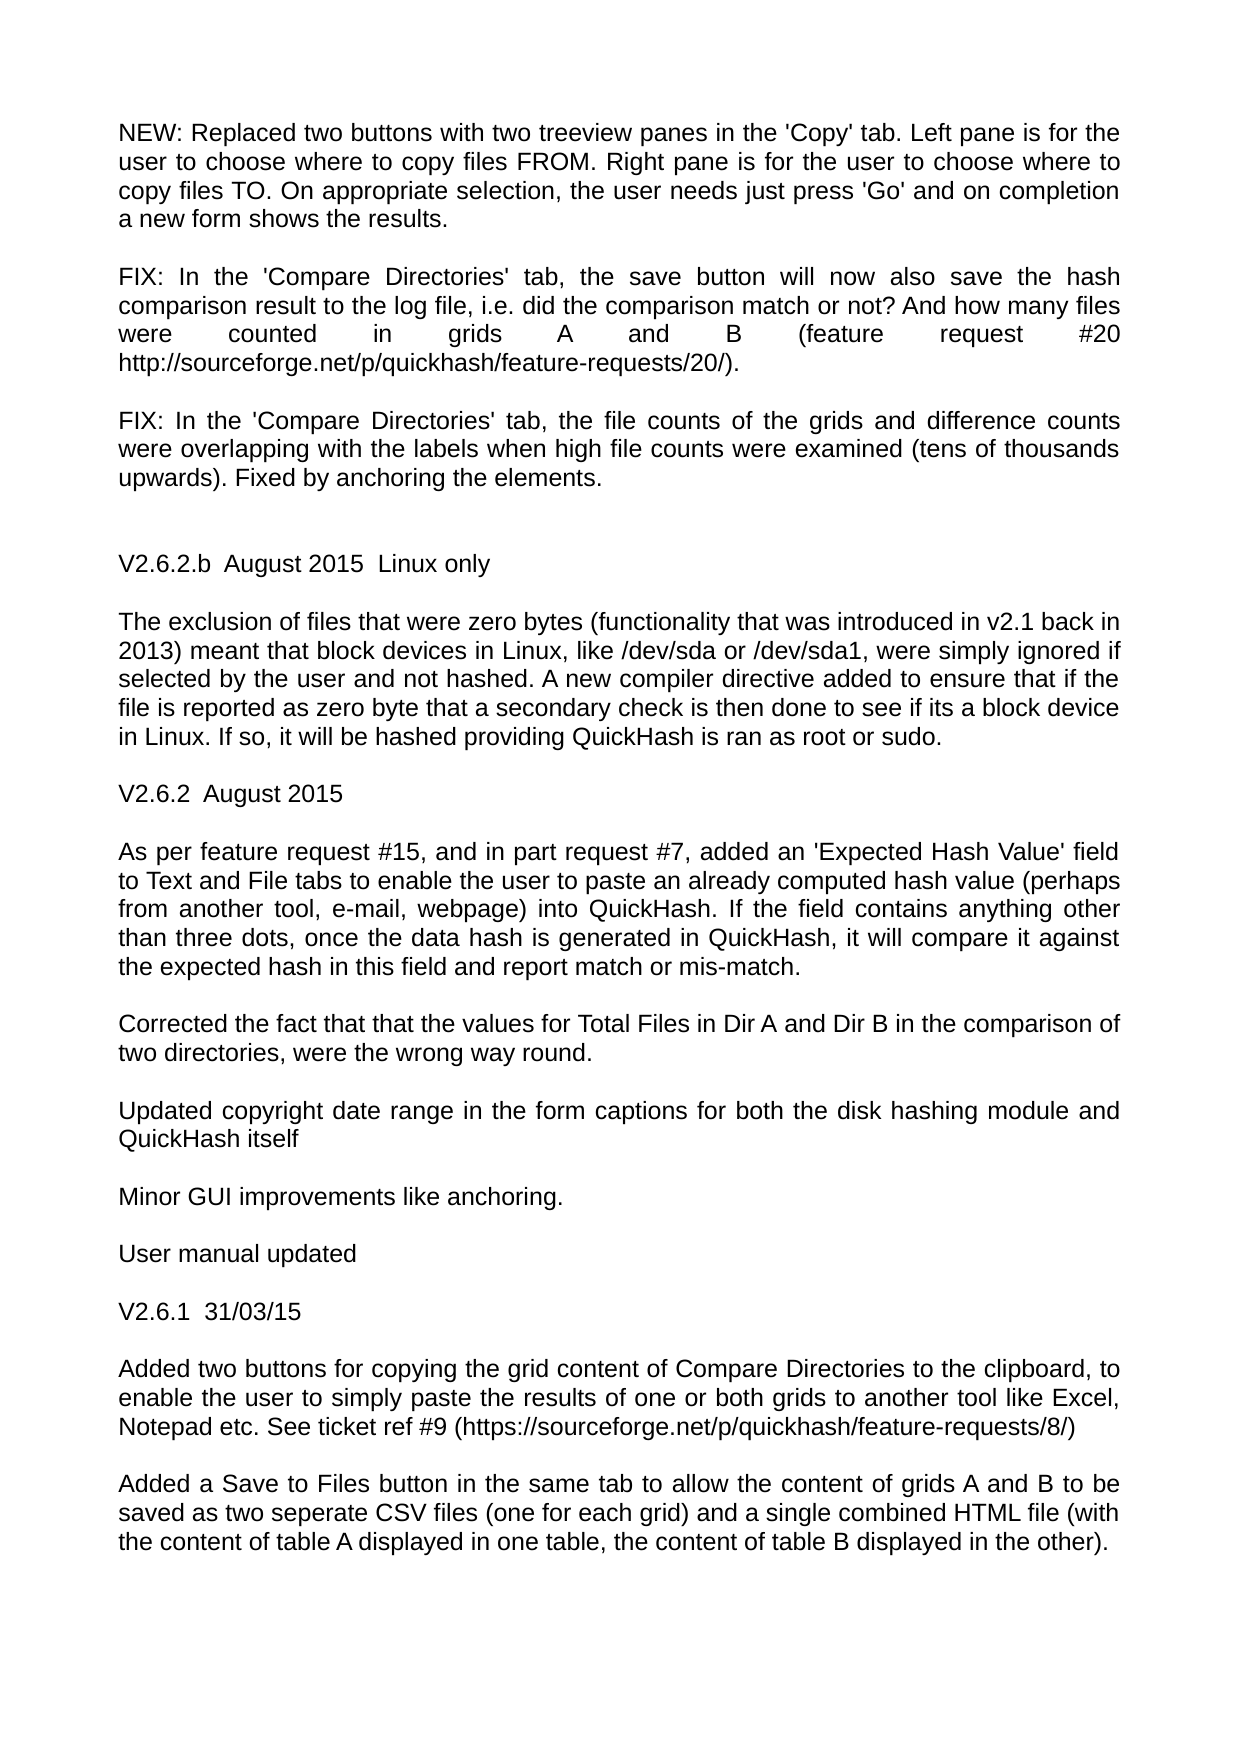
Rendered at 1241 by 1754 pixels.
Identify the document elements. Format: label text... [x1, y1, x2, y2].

text V2.6.1  31/03/15 [118, 1297, 1122, 1326]
text Added a Save to Files button in the same tab to allow the content of grids A and B to be saved as two seperate CSV files (one for each grid) and a single combined HTML file (with the content of table A displayed in one table, the content of table B displayed in the other). [118, 1469, 1122, 1556]
text As per feature request #15, and in part request #7, added an 'Expected Hash Value' field to Text and File tabs to enable the user to paste an already computed hash value (perhaps from another tool, e-mail, webpage) into QuickHash. If the field contains anything other than three dots, once the data hash is generated in QuickHash, it will compare it against the expected hash in this field and report match or mis-match. [118, 837, 1122, 981]
text FIX: In the 'Compare Directories' tab, the file counts of the grids and difference counts were overlapping with the labels when high file counts were examined (tens of thousands upwards). Fixed by anchoring the elements. [118, 406, 1122, 492]
text Minor GUI improvements like anchoring. [118, 1182, 1122, 1211]
text NEW: Replaced two buttons with two treeview panes in the 'Copy' tab. Left pane is for the user to choose where to copy files FROM. Right pane is for the user to choose where to copy files TO. On appropriate selection, the user needs just press 'Go' and on completion a new form shows the results. [118, 118, 1122, 233]
text User manual updated [118, 1239, 1122, 1268]
text Corrected the fact that that the values for Total Files in Dir A and Dir B in the comparison of two directories, were the wrong way round. [118, 1009, 1122, 1067]
text FIX: In the 'Compare Directories' tab, the save button will now also save the hash comparison result to the log file, i.e. did the comparison match or not? And how many files were counted in grids A and B (feature request #20 http://sourceforge.net/p/quickhash/feature-requests/20/). [118, 262, 1122, 377]
text The exclusion of files that were zero bytes (functionality that was introduced in v2.1 back in 2013) meant that block devices in Linux, like /dev/sda or /dev/sda1, were simply ignored if selected by the user and not hashed. A new compiler directive added to ensure that if the file is reported as zero byte that a secondary check is then done to see if its a block device in Linux. If so, it will be hashed providing QuickHash is ran as root or sudo. [118, 607, 1122, 751]
text V2.6.2  August 2015 [118, 779, 1122, 808]
text Updated copyright date range in the form captions for both the disk hashing module and QuickHash itself [118, 1096, 1122, 1153]
text V2.6.2.b  August 2015  Linux only [118, 549, 1122, 578]
text Added two buttons for copying the grid content of Compare Directories to the clipboard, to enable the user to simply paste the results of one or both grids to another tool like Excel, Notepad etc. See ticket ref #9 (https://sourceforge.net/p/quickhash/feature-requests/8/) [118, 1354, 1122, 1441]
